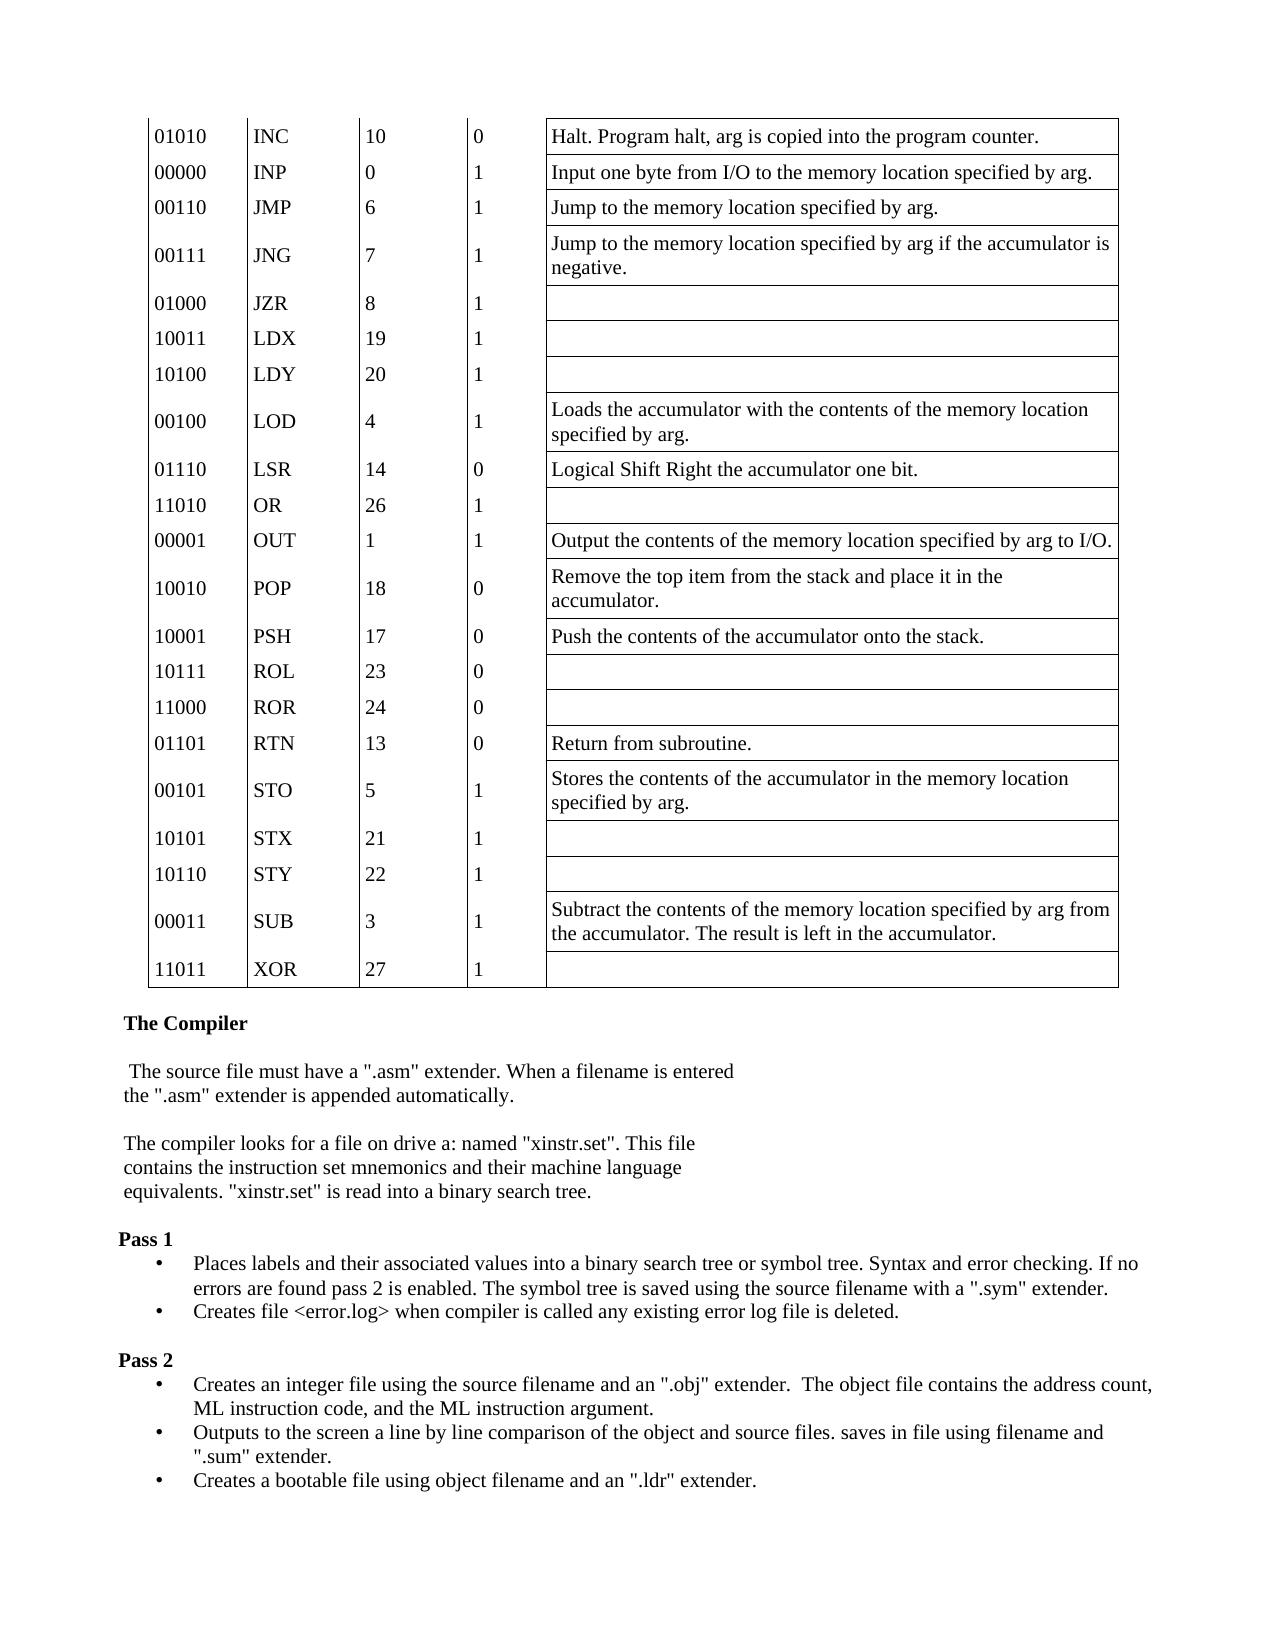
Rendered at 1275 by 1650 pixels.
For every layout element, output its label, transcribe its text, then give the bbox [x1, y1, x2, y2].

table_cell [547, 321, 1118, 356]
table_cell 1 [468, 320, 546, 356]
list Places labels and their associated values into a binary search tree or symbol tree. Syntax and error checking. If no errors are found pass 2 is enabled. The symbol tree is saved using the source filename with a ".sym" extender. [156, 1251, 1157, 1299]
table_cell 0 [468, 618, 546, 653]
table_cell [547, 655, 1118, 689]
table_cell 01000 [149, 285, 247, 320]
table_cell 10010 [149, 558, 247, 618]
table_cell 21 [360, 820, 467, 856]
table_cell INC [248, 118, 359, 154]
table_cell Subtract the contents of the memory location specified by arg from the accumulator. The result is left in the accumulator. [547, 892, 1118, 951]
table_cell Jump to the memory location specified by arg if the accumulator is negative. [547, 226, 1118, 285]
table_cell [547, 286, 1118, 320]
table_cell 10101 [149, 820, 247, 856]
table_cell [547, 821, 1118, 856]
table_cell Input one byte from I/O to the memory location specified by arg. [547, 155, 1118, 189]
table_cell 11010 [149, 487, 247, 522]
table_cell 4 [360, 392, 467, 451]
table_cell JMP [248, 189, 359, 225]
table_cell OUT [248, 523, 359, 558]
table_cell 1 [468, 356, 546, 392]
table_cell 10110 [149, 856, 247, 891]
table_cell 01010 [149, 118, 247, 154]
list Creates file <error.log> when compiler is called any existing error log file is deleted. [156, 1299, 1157, 1323]
table_cell 23 [360, 654, 467, 689]
table_cell 00110 [149, 189, 247, 225]
table_cell XOR [248, 951, 359, 987]
text equivalents. "xinstr.set" is read into a binary search tree. [118, 1179, 1157, 1203]
table_cell 1 [468, 760, 546, 820]
table_cell 0 [360, 154, 467, 189]
table_cell 18 [360, 558, 467, 618]
text Pass 2 [118, 1348, 1157, 1372]
table_cell 11000 [149, 689, 247, 725]
text Pass 1 [118, 1227, 1157, 1251]
table_cell 10011 [149, 320, 247, 356]
table_cell JZR [248, 285, 359, 320]
table_cell OR [248, 487, 359, 522]
table_cell STY [248, 856, 359, 891]
table_cell Logical Shift Right the accumulator one bit. [547, 452, 1118, 487]
table_cell 7 [360, 225, 467, 285]
table_cell Output the contents of the memory location specified by arg to I/O. [547, 524, 1118, 558]
table_cell 10100 [149, 356, 247, 392]
table_cell 1 [468, 856, 546, 891]
table_cell [547, 488, 1118, 522]
table_cell 3 [360, 891, 467, 951]
table_cell 1 [468, 189, 546, 225]
table_cell 10111 [149, 654, 247, 689]
table_cell Loads the accumulator with the contents of the memory location specified by arg. [547, 393, 1118, 451]
table_cell 10001 [149, 618, 247, 653]
table_cell SUB [248, 891, 359, 951]
table_cell 13 [360, 725, 467, 760]
table_cell [547, 357, 1118, 392]
table_cell 26 [360, 487, 467, 522]
table_cell [547, 857, 1118, 891]
table_cell 1 [468, 392, 546, 451]
table_cell 00101 [149, 760, 247, 820]
list Outputs to the screen a line by line comparison of the object and source files. saves in file using filename and ".sum" extender. [156, 1420, 1157, 1468]
table_cell STO [248, 760, 359, 820]
table_cell 0 [468, 654, 546, 689]
table_cell 5 [360, 760, 467, 820]
table_cell 1 [468, 951, 546, 987]
table_cell 0 [468, 725, 546, 760]
table_cell 1 [468, 154, 546, 189]
list Creates an integer file using the source filename and an ".obj" extender. The object file contains the address count, ML instruction code, and the ML instruction argument. [156, 1372, 1157, 1420]
table_cell [547, 690, 1118, 725]
text The source file must have a ".asm" extender. When a filename is entered [118, 1059, 1157, 1083]
table_cell Stores the contents of the accumulator in the memory location specified by arg. [547, 761, 1118, 820]
table_cell 1 [468, 225, 546, 285]
table_cell 0 [468, 689, 546, 725]
table_cell 1 [468, 891, 546, 951]
table_cell 20 [360, 356, 467, 392]
table_cell 14 [360, 451, 467, 487]
table_cell LDY [248, 356, 359, 392]
table_cell Remove the top item from the stack and place it in the accumulator. [547, 559, 1118, 618]
table_cell 11011 [149, 951, 247, 987]
table_cell 1 [468, 523, 546, 558]
table_cell Push the contents of the accumulator onto the stack. [547, 619, 1118, 653]
table_cell STX [248, 820, 359, 856]
table_cell 19 [360, 320, 467, 356]
table_cell LOD [248, 392, 359, 451]
table_cell Halt. Program halt, arg is copied into the program counter. [547, 119, 1118, 154]
table_cell Jump to the memory location specified by arg. [547, 190, 1118, 225]
table_cell ROR [248, 689, 359, 725]
table_cell 22 [360, 856, 467, 891]
table_cell RTN [248, 725, 359, 760]
table_cell 0 [468, 118, 546, 154]
text the ".asm" extender is appended automatically. [118, 1083, 1157, 1107]
text The Compiler [118, 1011, 1157, 1035]
table_cell 1 [468, 487, 546, 522]
table_cell 8 [360, 285, 467, 320]
table_cell INP [248, 154, 359, 189]
table_cell 00100 [149, 392, 247, 451]
table_cell 00011 [149, 891, 247, 951]
table_cell 0 [468, 558, 546, 618]
table_cell PSH [248, 618, 359, 653]
table_cell 1 [468, 285, 546, 320]
table_cell 6 [360, 189, 467, 225]
text The compiler looks for a file on drive a: named "xinstr.set". This file [118, 1131, 1157, 1155]
table_cell 10 [360, 118, 467, 154]
table_cell 01110 [149, 451, 247, 487]
table_cell 00001 [149, 523, 247, 558]
table_cell 00000 [149, 154, 247, 189]
table_cell 01101 [149, 725, 247, 760]
text contains the instruction set mnemonics and their machine language [118, 1155, 1157, 1179]
table_cell 27 [360, 951, 467, 987]
table_cell 1 [360, 523, 467, 558]
table_cell 1 [468, 820, 546, 856]
table_cell LDX [248, 320, 359, 356]
table_cell Return from subroutine. [547, 726, 1118, 760]
table_cell JNG [248, 225, 359, 285]
table_cell [547, 952, 1118, 987]
table_cell 00111 [149, 225, 247, 285]
table_cell POP [248, 558, 359, 618]
table_cell 24 [360, 689, 467, 725]
table_cell 17 [360, 618, 467, 653]
table_cell ROL [248, 654, 359, 689]
table_cell LSR [248, 451, 359, 487]
list Creates a bootable file using object filename and an ".ldr" extender. [156, 1468, 1157, 1492]
table_cell 0 [468, 451, 546, 487]
